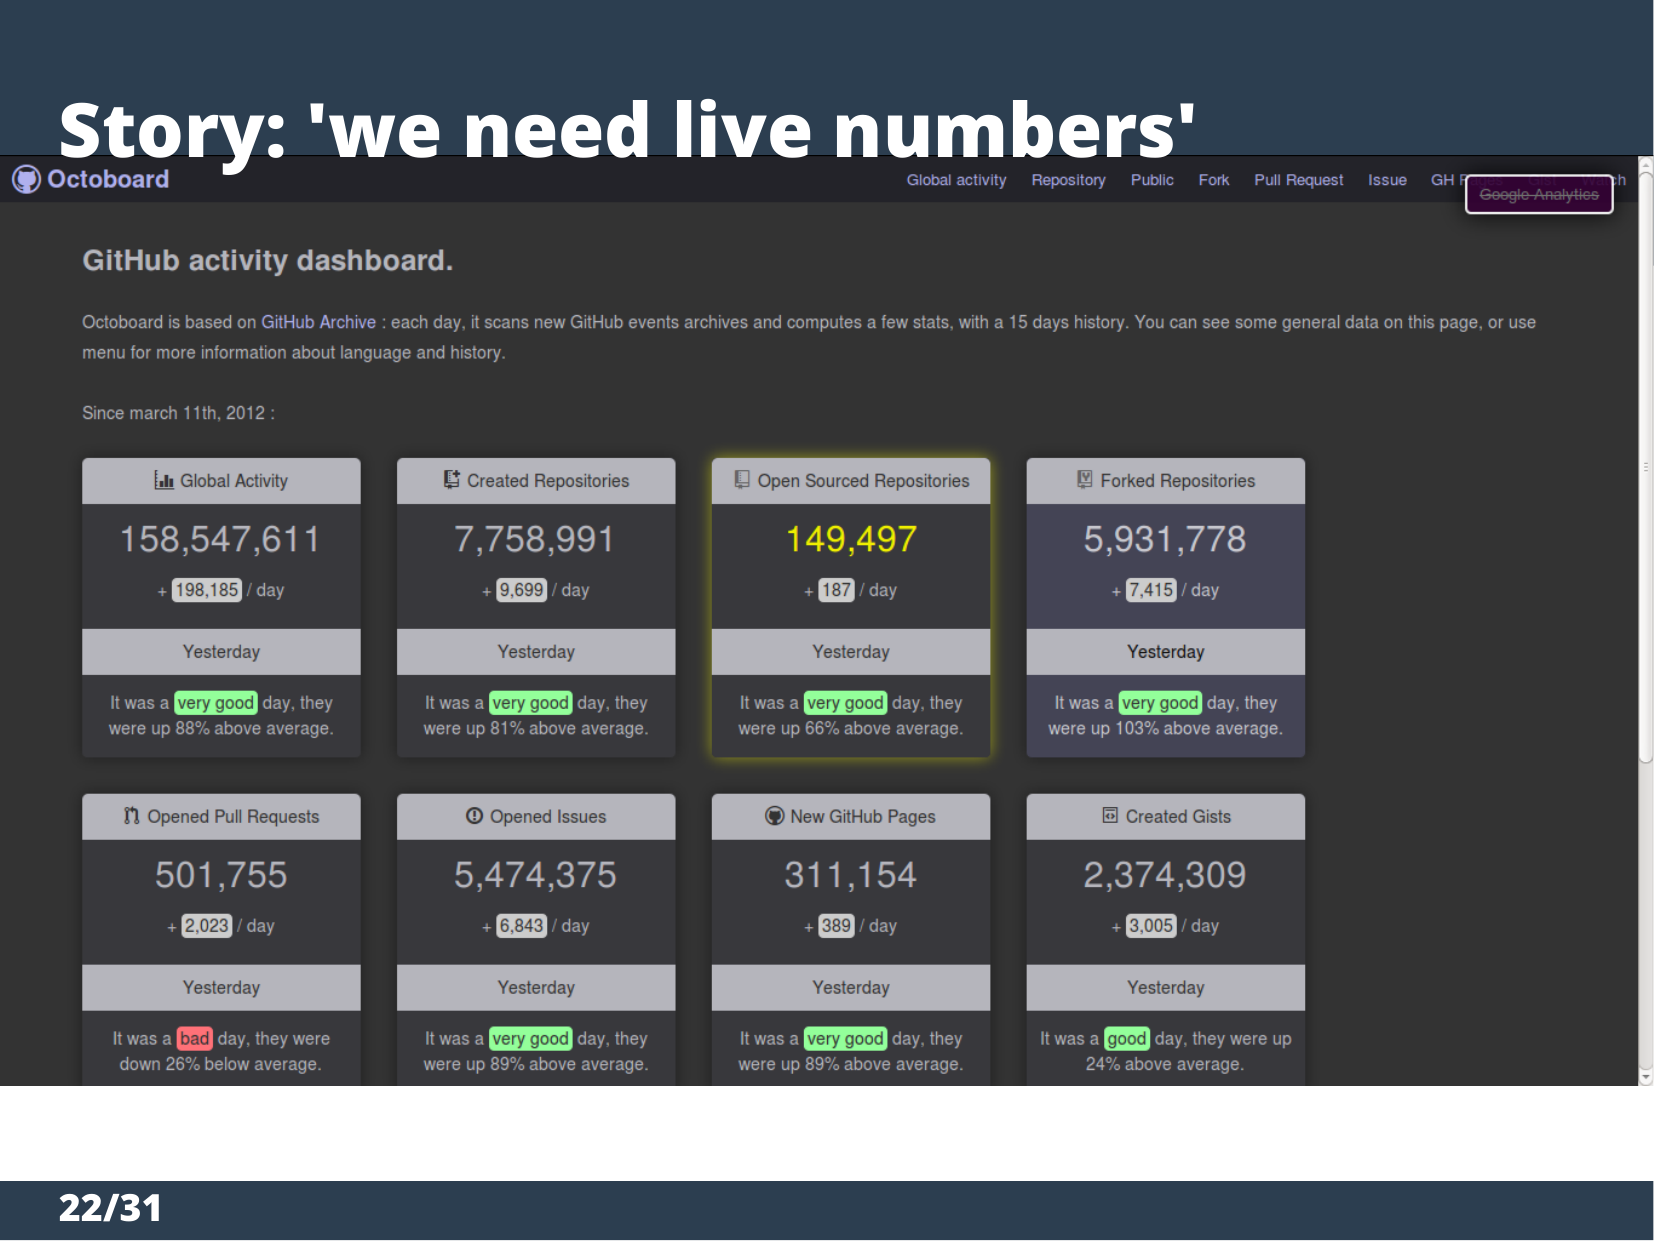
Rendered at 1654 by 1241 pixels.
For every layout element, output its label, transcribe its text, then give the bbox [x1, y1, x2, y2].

title Story: 'we need live numbers' [59, 49, 1595, 207]
picture [0, 155, 1654, 1086]
